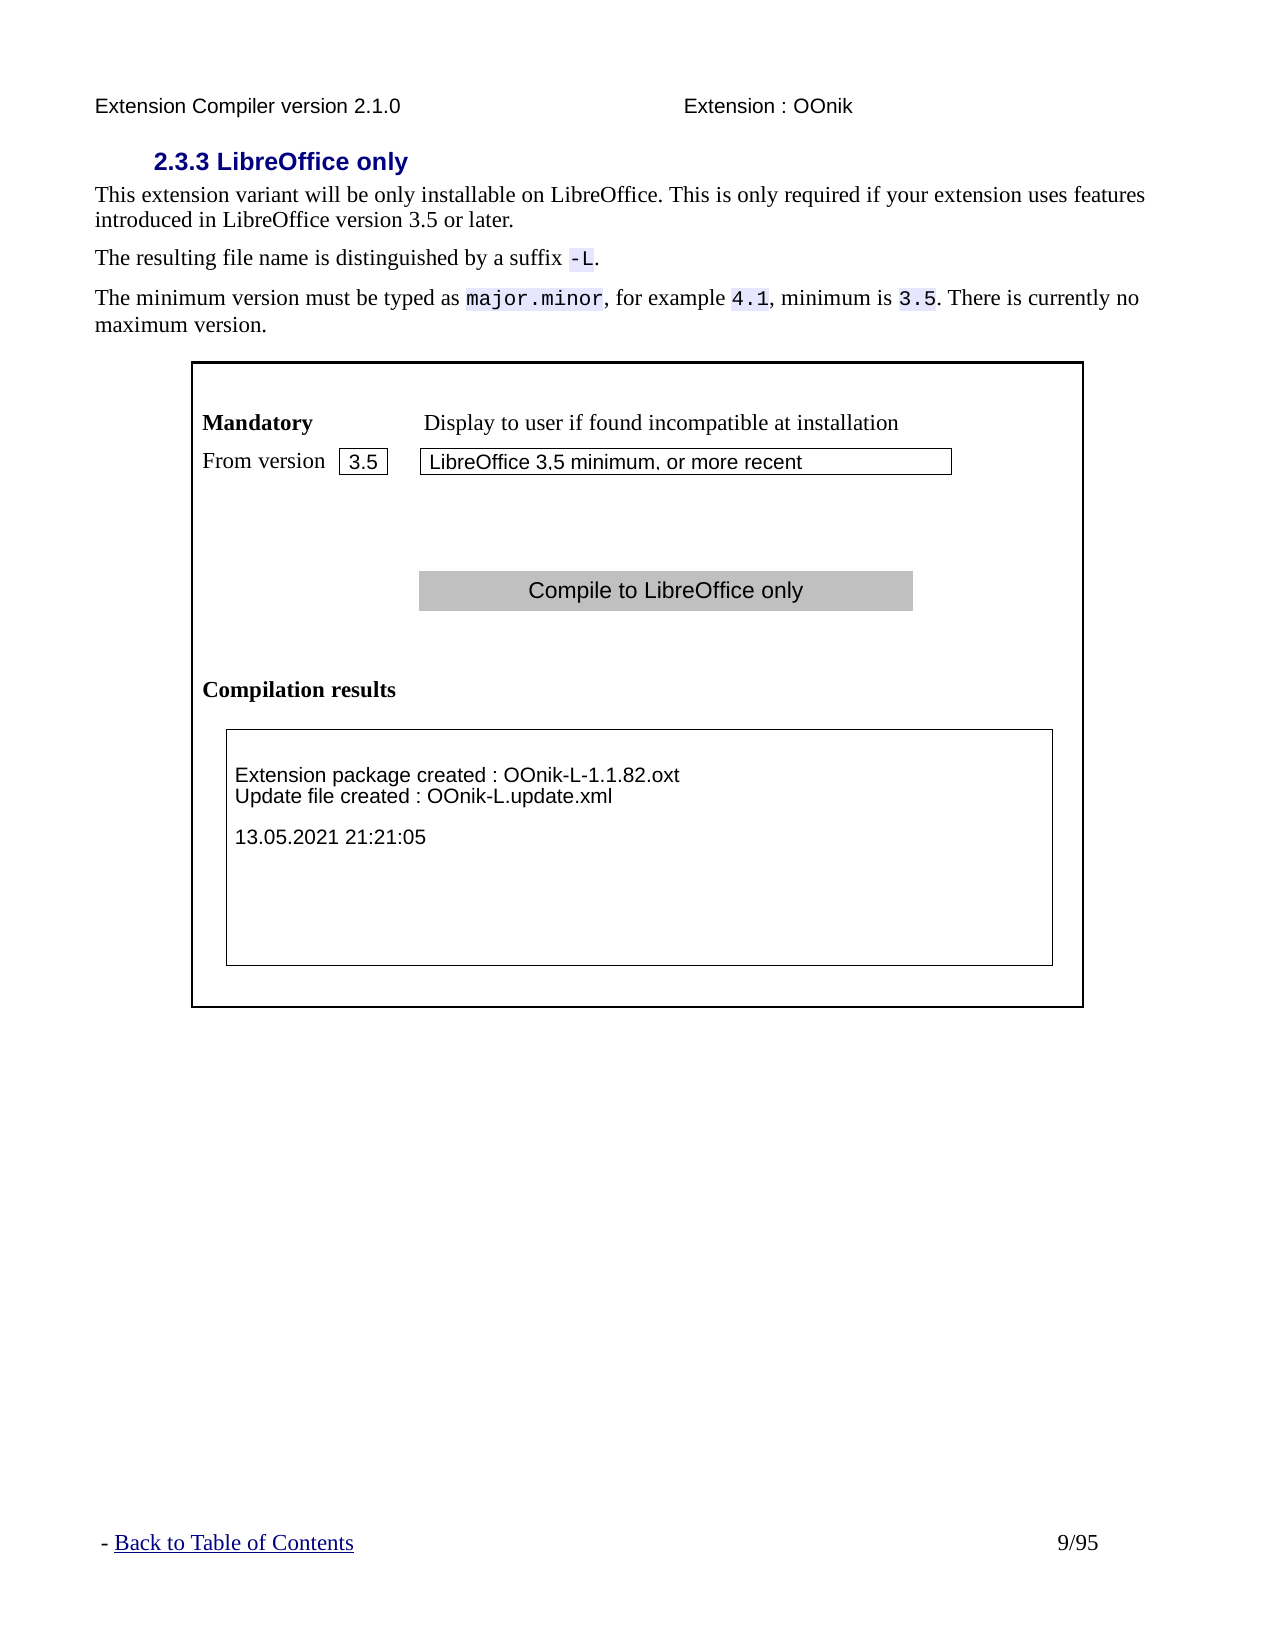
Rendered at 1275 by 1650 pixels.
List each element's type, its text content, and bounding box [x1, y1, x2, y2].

text This extension variant will be only installable on LibreOffice. This is only required if your extension uses features introduced in LibreOffice version 3.5 or later. [94, 181, 1181, 232]
text The resulting file name is distinguished by a suffix -L. [94, 245, 1181, 272]
text From version [202, 448, 339, 474]
subtitle LibreOffice only [153, 147, 1181, 176]
text [388, 448, 420, 474]
text Mandatory Display to user if found incompatible at installation [202, 410, 1073, 436]
text [952, 448, 1073, 474]
text The minimum version must be typed as major.minor, for example 4.1, minimum is 3.5. There is currently no maximum version. [94, 284, 1181, 337]
text Compilation results [202, 676, 1073, 702]
